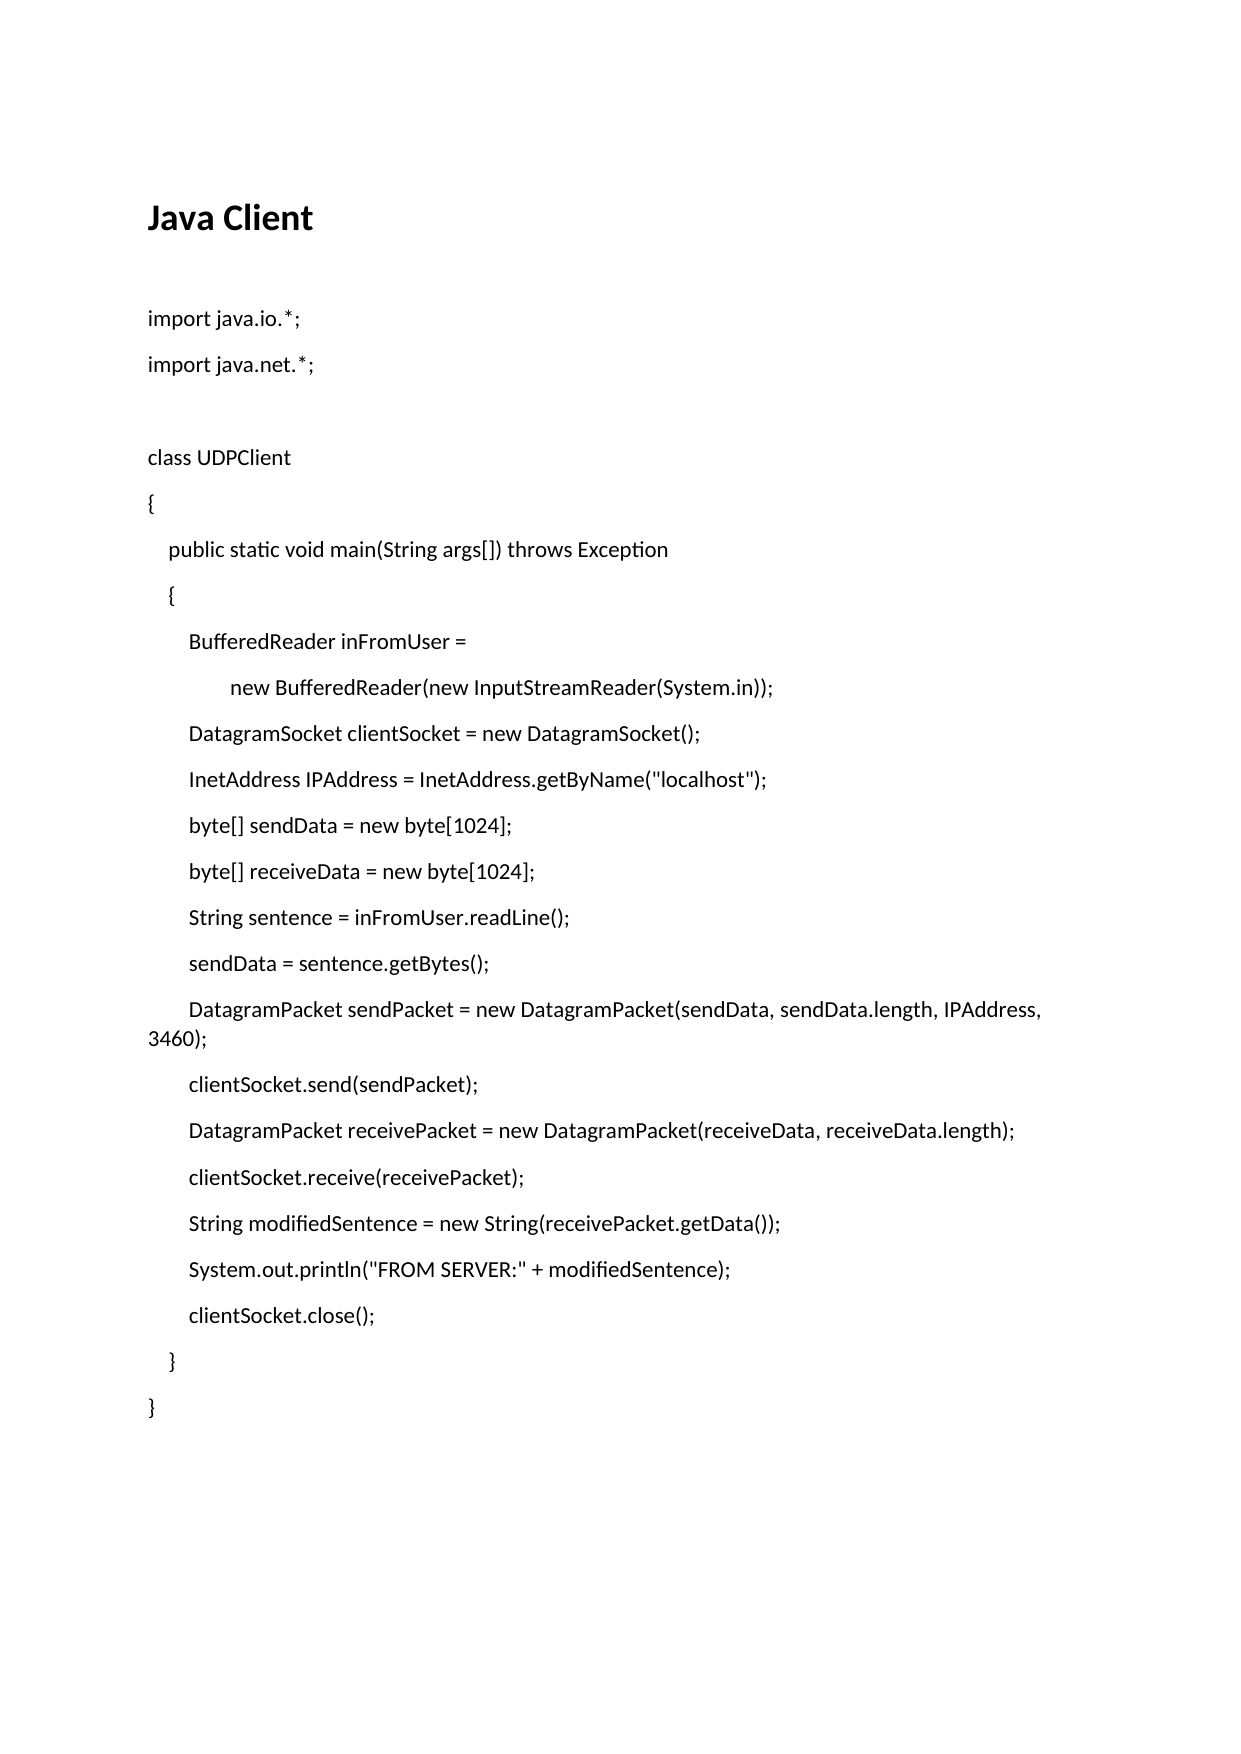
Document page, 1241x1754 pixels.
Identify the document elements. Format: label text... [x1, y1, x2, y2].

text class UDPClient [148, 443, 1093, 471]
text byte[] receiveData = new byte[1024]; [148, 857, 1093, 885]
text clientSocket.close(); [148, 1301, 1093, 1329]
text Java Client [148, 194, 1093, 239]
text import java.net.*; [148, 351, 1093, 378]
text sendData = sentence.getBytes(); [148, 949, 1093, 977]
text import java.io.*; [148, 304, 1093, 332]
text new BufferedReader(new InputStreamReader(System.in)); [148, 673, 1093, 701]
text DatagramSocket clientSocket = new DatagramSocket(); [148, 719, 1093, 747]
text clientSocket.send(sendPacket); [148, 1071, 1093, 1098]
text DatagramPacket sendPacket = new DatagramPacket(sendData, sendData.length, IPAddress, 3460); [148, 995, 1093, 1052]
text } [148, 1347, 1093, 1375]
text } [148, 1393, 1093, 1421]
text String sentence = inFromUser.readLine(); [148, 903, 1093, 931]
text byte[] sendData = new byte[1024]; [148, 811, 1093, 839]
text System.out.println("FROM SERVER:" + modifiedSentence); [148, 1255, 1093, 1283]
text String modifiedSentence = new String(receivePacket.getData()); [148, 1209, 1093, 1237]
text { [148, 581, 1093, 609]
text { [148, 489, 1093, 517]
text BufferedReader inFromUser = [148, 627, 1093, 655]
text public static void main(String args[]) throws Exception [148, 535, 1093, 563]
text clientSocket.receive(receivePacket); [148, 1163, 1093, 1191]
text DatagramPacket receivePacket = new DatagramPacket(receiveData, receiveData.length); [148, 1117, 1093, 1144]
text InetAddress IPAddress = InetAddress.getByName("localhost"); [148, 765, 1093, 793]
